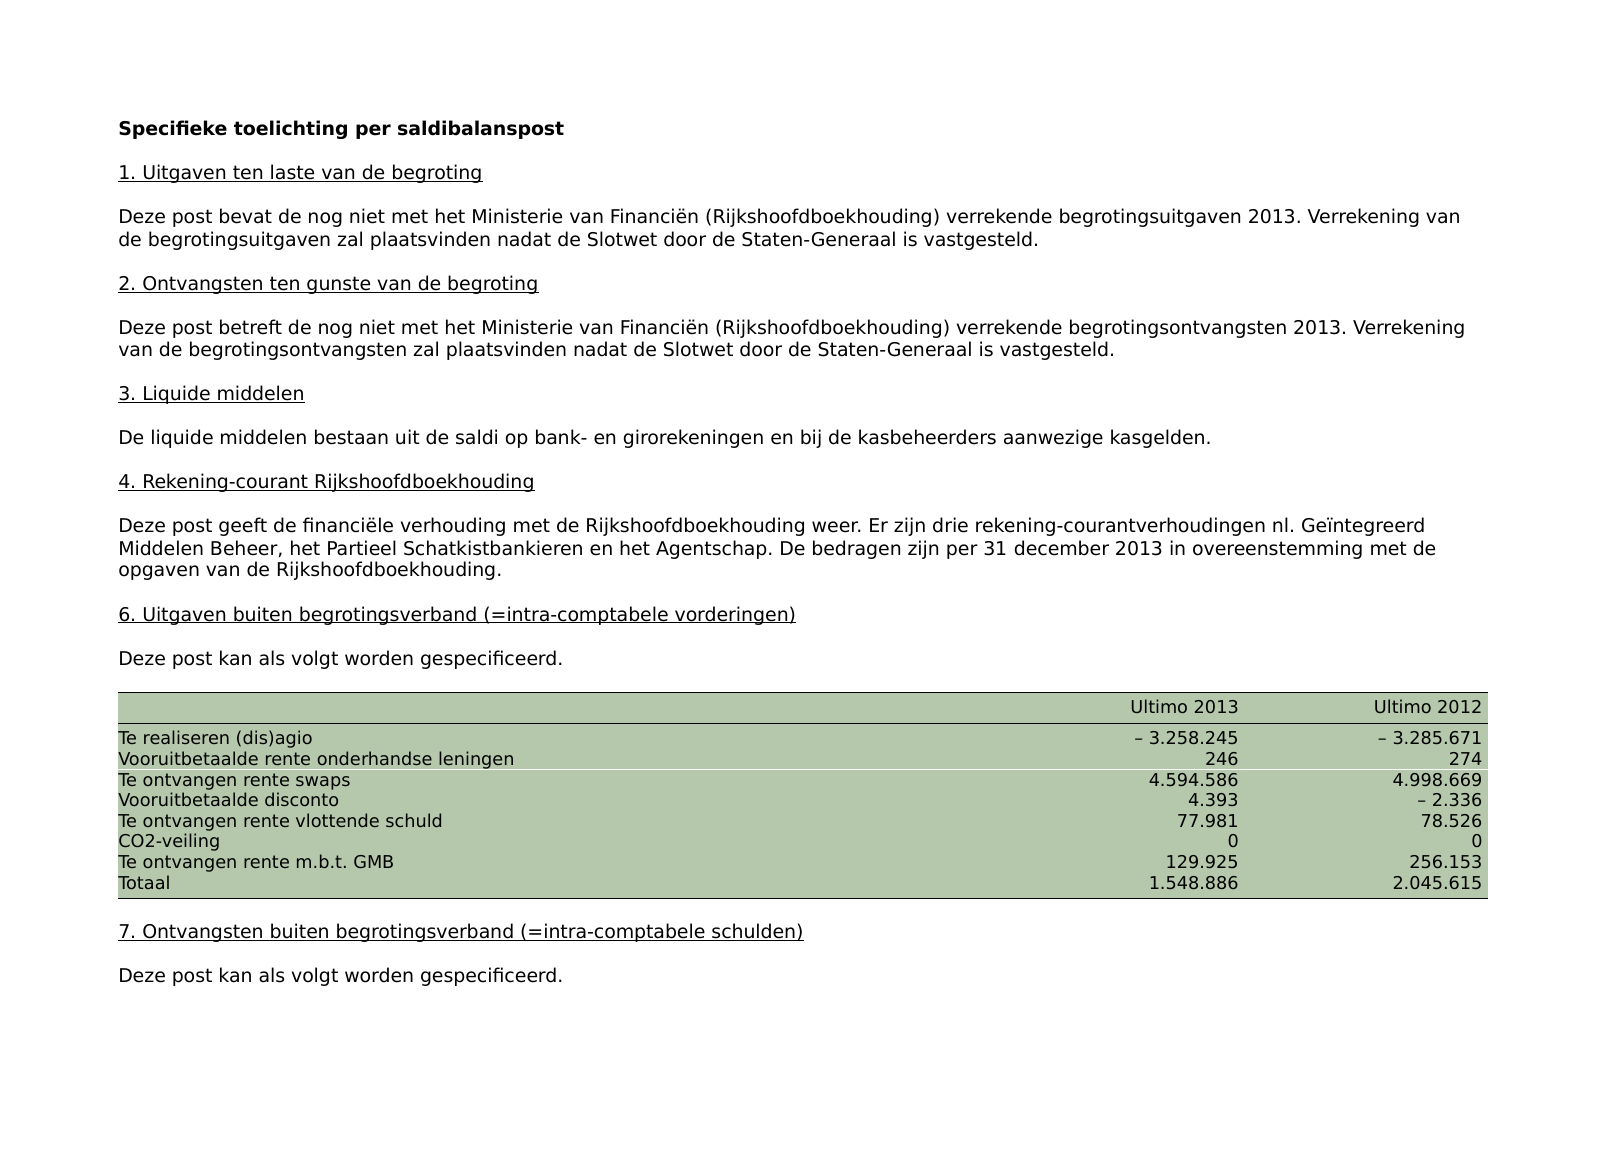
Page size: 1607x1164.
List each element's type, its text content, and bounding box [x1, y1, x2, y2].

table_cell 256.153 [1245, 852, 1488, 873]
subtitle 7. Ontvangsten buiten begrotingsverband (=intra-comptabele schulden) [118, 921, 1488, 943]
subtitle 2. Ontvangsten ten gunste van de begroting [118, 273, 1488, 294]
table_cell – 3.285.671 [1245, 724, 1488, 749]
table_cell 129.925 [1001, 852, 1244, 873]
table_cell Te realiseren (dis)agio [118, 724, 1001, 749]
subtitle Specifieke toelichting per saldibalanspost [118, 118, 1488, 140]
text Deze post kan als volgt worden gespecificeerd. [118, 965, 1488, 987]
table_cell 0 [1001, 831, 1244, 852]
text Deze post geeft de financiële verhouding met de Rijkshoofdboekhouding weer. Er zijn drie rekening-courantverhoudingen nl. Geïntegreerd Middelen Beheer, het Partieel Schatkistbankieren en het Agentschap. De bedragen zijn per 31 december 2013 in overeenstemming met de opgaven van de Rijkshoofdboekhouding. [118, 515, 1488, 581]
text De liquide middelen bestaan uit de saldi op bank- en girorekeningen en bij de kasbeheerders aanwezige kasgelden. [118, 427, 1488, 449]
text Deze post bevat de nog niet met het Ministerie van Financiën (Rijkshoofdboekhouding) verrekende begrotingsuitgaven 2013. Verrekening van de begrotingsuitgaven zal plaatsvinden nadat de Slotwet door de Staten-Generaal is vastgesteld. [118, 206, 1488, 250]
table_cell Vooruitbetaalde disconto [118, 790, 1001, 811]
table_cell 0 [1245, 831, 1488, 852]
table_cell Totaal [118, 873, 1001, 898]
table_cell Vooruitbetaalde rente onderhandse leningen [118, 749, 1001, 769]
subtitle 1. Uitgaven ten laste van de begroting [118, 162, 1488, 184]
table_cell 4.594.586 [1001, 770, 1244, 790]
table_cell 77.981 [1001, 811, 1244, 831]
subtitle 3. Liquide middelen [118, 383, 1488, 405]
subtitle 4. Rekening-courant Rijkshoofdboekhouding [118, 471, 1488, 493]
table_cell 4.393 [1001, 790, 1244, 811]
table_cell 2.045.615 [1245, 873, 1488, 898]
table_header [118, 693, 1001, 723]
table_cell Te ontvangen rente swaps [118, 770, 1001, 790]
text Deze post kan als volgt worden gespecificeerd. [118, 648, 1488, 670]
table_header Ultimo 2013 [1001, 693, 1244, 723]
table_cell – 3.258.245 [1001, 724, 1244, 749]
table_cell Te ontvangen rente vlottende schuld [118, 811, 1001, 831]
table_cell Te ontvangen rente m.b.t. GMB [118, 852, 1001, 873]
table_cell 1.548.886 [1001, 873, 1244, 898]
table_cell 246 [1001, 749, 1244, 769]
table_cell 4.998.669 [1245, 770, 1488, 790]
subtitle 6. Uitgaven buiten begrotingsverband (=intra-comptabele vorderingen) [118, 603, 1488, 626]
table_cell CO2-veiling [118, 831, 1001, 852]
text Deze post betreft de nog niet met het Ministerie van Financiën (Rijkshoofdboekhouding) verrekende begrotingsontvangsten 2013. Verrekening van de begrotingsontvangsten zal plaatsvinden nadat de Slotwet door de Staten-Generaal is vastgesteld. [118, 317, 1488, 361]
table_cell 274 [1245, 749, 1488, 769]
table_cell – 2.336 [1245, 790, 1488, 811]
table_cell 78.526 [1245, 811, 1488, 831]
table_header Ultimo 2012 [1245, 693, 1488, 723]
